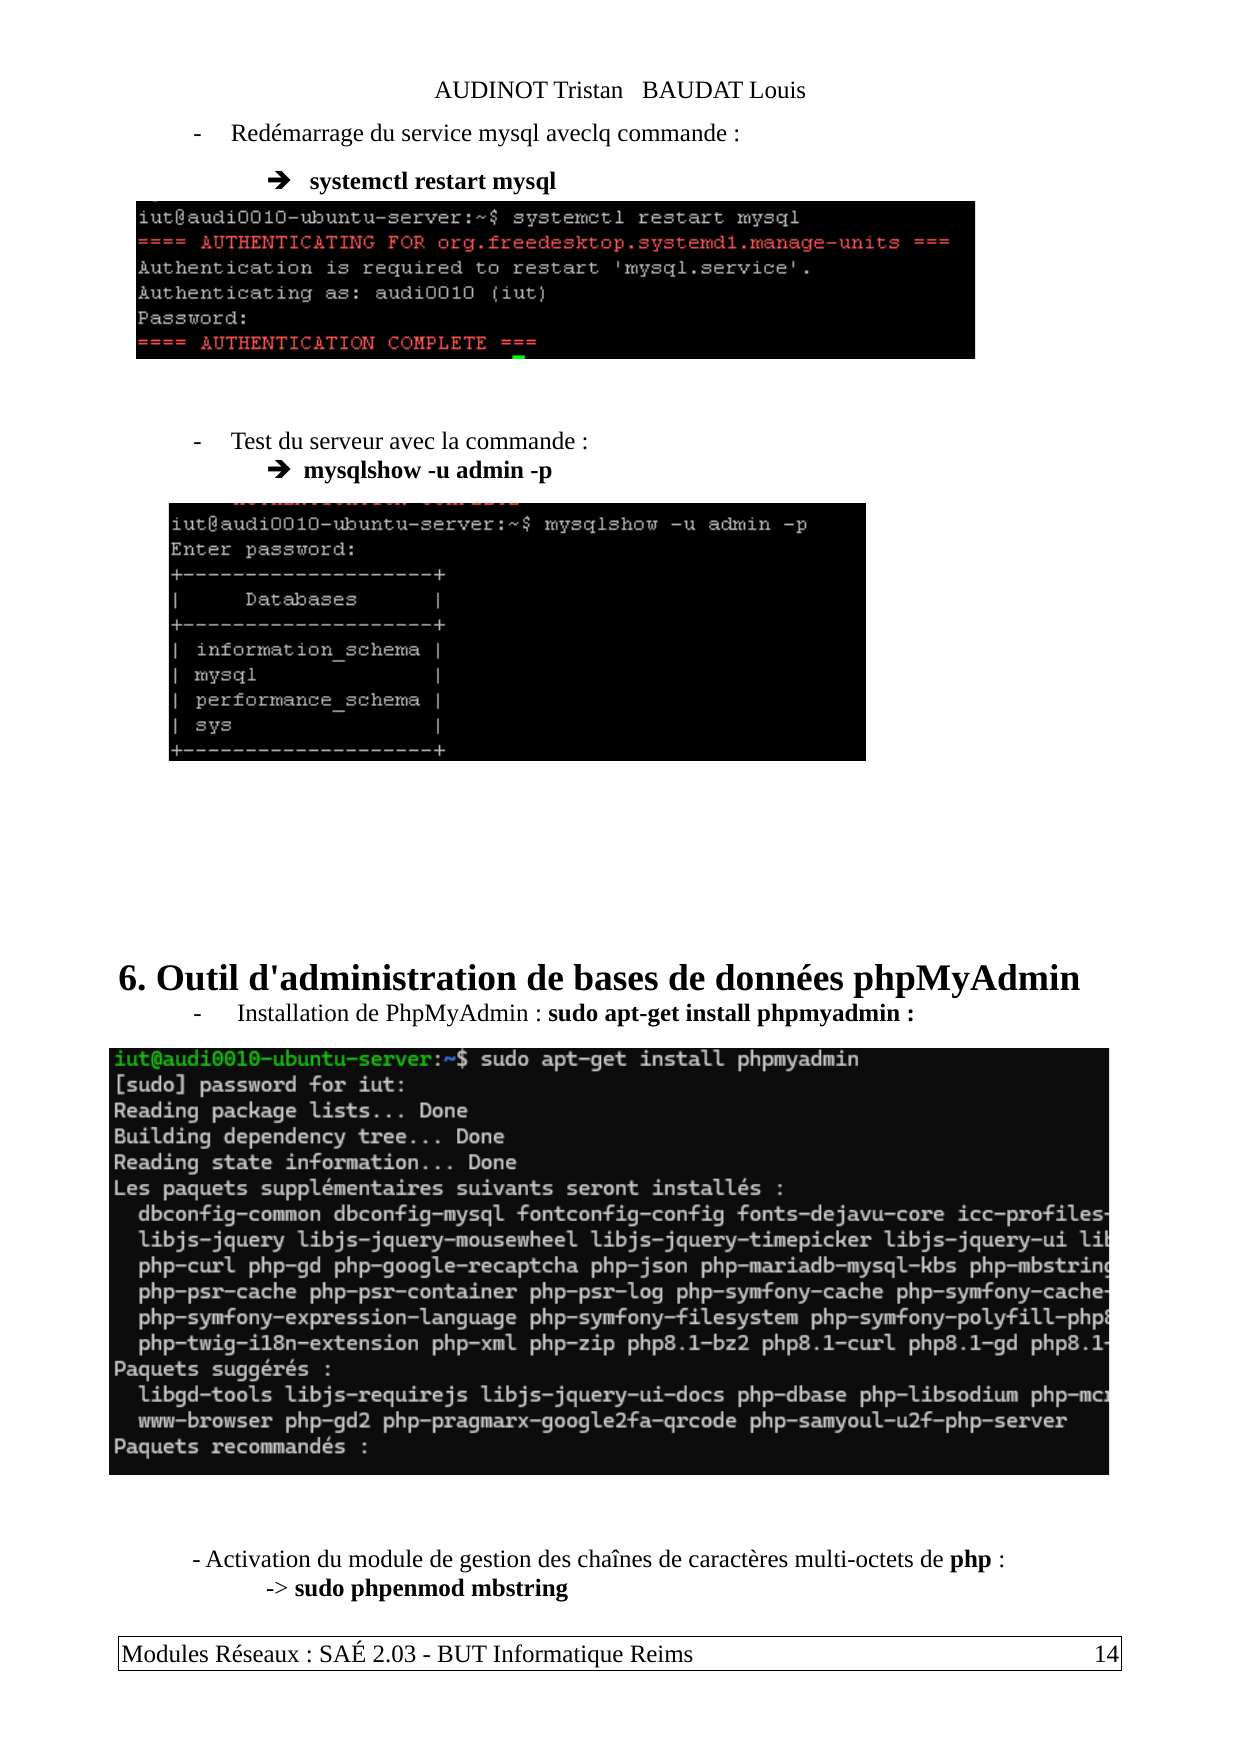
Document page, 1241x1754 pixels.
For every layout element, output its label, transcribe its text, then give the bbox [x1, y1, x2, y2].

subtitle 6. Outil d'administration de bases de données phpMyAdmin [118, 955, 1122, 998]
list mysqlshow -u admin -p [266, 455, 1122, 484]
list systemctl restart mysql [266, 166, 1122, 194]
text -> sudo phpenmod mbstring [192, 1573, 1122, 1602]
list Test du serveur avec la commande : [193, 426, 1122, 455]
list Installation de PhpMyAdmin : sudo apt-get install phpmyadmin : [193, 998, 1122, 1027]
text - Activation du module de gestion des chaînes de caractères multi-octets de php : [192, 1544, 1122, 1573]
list Redémarrage du service mysql aveclq commande : [193, 118, 1122, 147]
